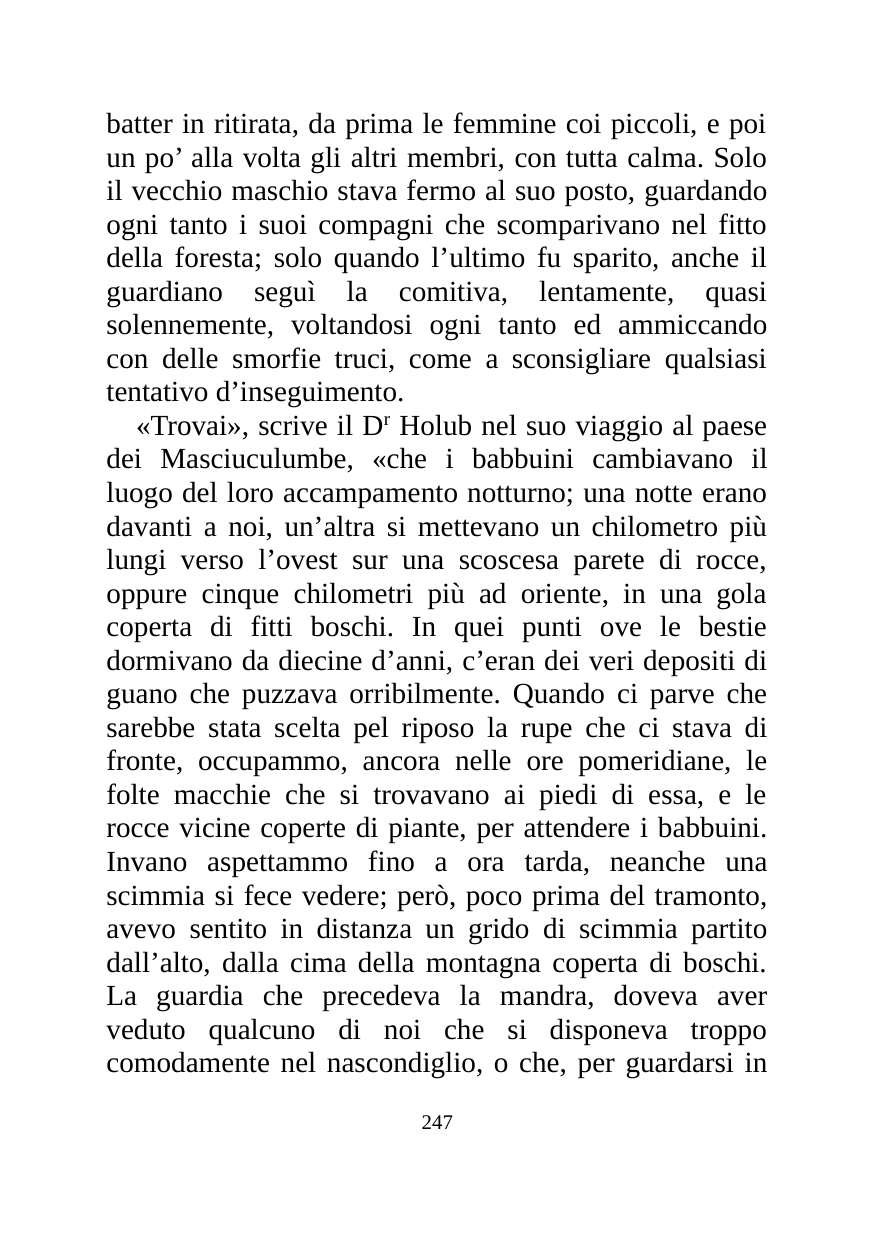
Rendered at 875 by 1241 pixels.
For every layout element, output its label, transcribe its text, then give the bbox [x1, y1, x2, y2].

text batter in ritirata, da prima le femmine coi piccoli, e poi un po’ alla volta gli altri membri, con tutta calma. Solo il vecchio maschio stava fermo al suo posto, guardando ogni tanto i suoi compagni che scomparivano nel fitto della foresta; solo quando l’ultimo fu sparito, anche il guardiano seguì la comitiva, lentamente, quasi solennemente, voltandosi ogni tanto ed ammiccando con delle smorfie truci, come a sconsigliare qualsiasi tentativo d’inseguimento. [106, 106, 768, 408]
text «Trovai», scrive il Dr Holub nel suo viaggio al paese dei Masciuculumbe, «che i babbuini cambiavano il luogo del loro accampamento notturno; una notte erano davanti a noi, un’altra si mettevano un chilometro più lungi verso l’ovest sur una scoscesa parete di rocce, oppure cinque chilometri più ad oriente, in una gola coperta di fitti boschi. In quei punti ove le bestie dormivano da diecine d’anni, c’eran dei veri depositi di guano che puzzava orribilmente. Quando ci parve che sarebbe stata scelta pel riposo la rupe che ci stava di fronte, occupammo, ancora nelle ore pomeridiane, le folte macchie che si trovavano ai piedi di essa, e le rocce vicine coperte di piante, per attendere i babbuini. Invano aspettammo fino a ora tarda, neanche una scimmia si fece vedere; però, poco prima del tramonto, avevo sentito in distanza un grido di scimmia partito dall’alto, dalla cima della montagna coperta di boschi. La guardia che precedeva la mandra, doveva aver veduto qualcuno di noi che si disponeva troppo comodamente nel nascondiglio, o che, per guardarsi in [106, 408, 768, 1079]
